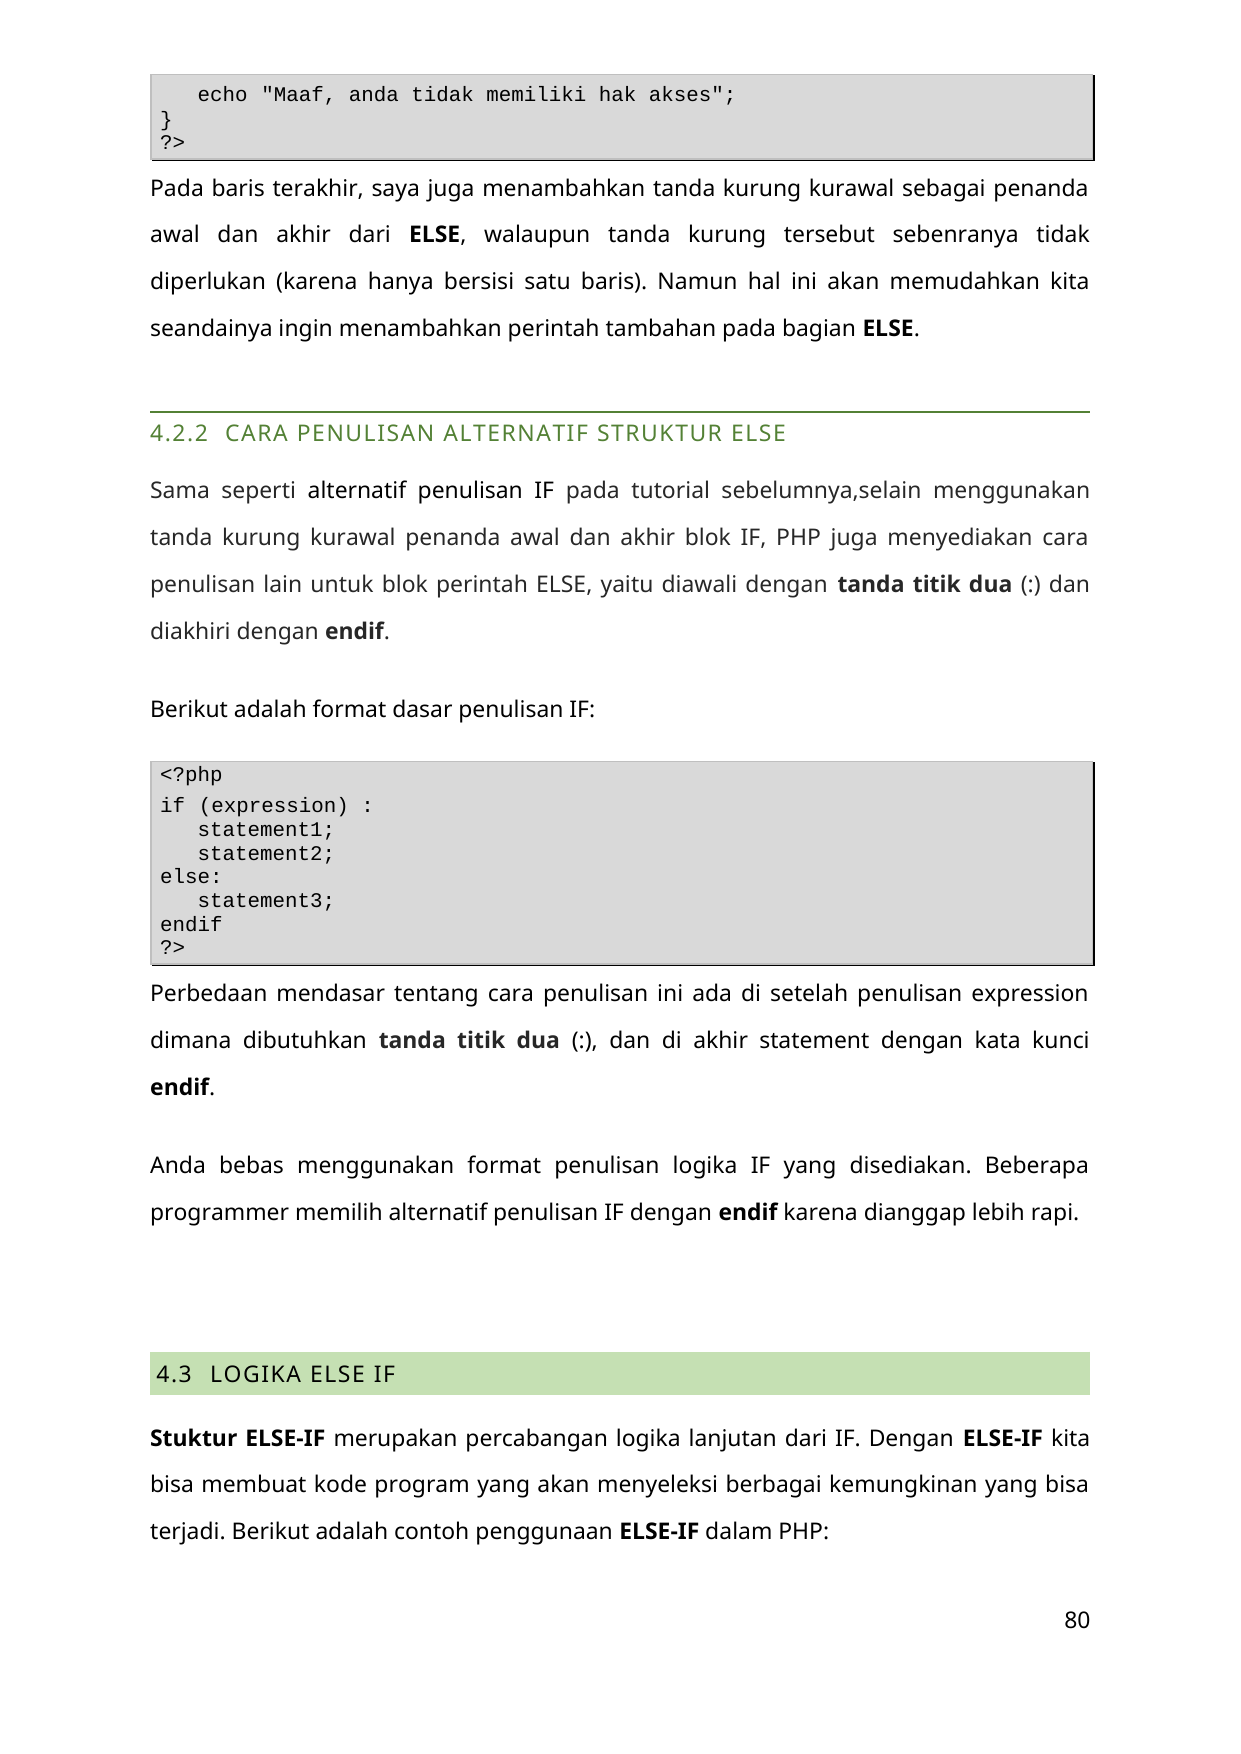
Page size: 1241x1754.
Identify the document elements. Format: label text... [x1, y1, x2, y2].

text Sama seperti alternatif penulisan IF pada tutorial sebelumnya,selain menggunakan tanda kurung kurawal penanda awal dan akhir blok IF, PHP juga menyediakan cara penulisan lain untuk blok perintah ELSE, yaitu diawali dengan tanda titik dua (:) dan diakhiri dengan endif. [150, 474, 1090, 646]
text Anda bebas menggunakan format penulisan logika IF yang disediakan. Beberapa programmer memilih alternatif penulisan IF dengan endif karena dianggap lebih rapi. [150, 1148, 1090, 1227]
text Perbedaan mendasar tentang cara penulisan ini ada di setelah penulisan expression dimana dibutuhkan tanda titik dua (:), dan di akhir statement dengan kata kunci endif. [150, 977, 1090, 1102]
text Berikut adalah format dasar penulisan IF: [150, 693, 1090, 724]
text Stuktur ELSE-IF merupakan percabangan logika lanjutan dari IF. Dengan ELSE-IF kita bisa membuat kode program yang akan menyeleksi berbagai kemungkinan yang bisa terjadi. Berikut adalah contoh penggunaan ELSE-IF dalam PHP: [150, 1421, 1090, 1546]
subtitle Cara Penulisan Alternatif Struktur ELSE [150, 413, 1090, 448]
subtitle Logika Else if [156, 1358, 1084, 1389]
text Pada baris terakhir, saya juga menambahkan tanda kurung kurawal sebagai penanda awal dan akhir dari ELSE, walaupun tanda kurung tersebut sebenranya tidak diperlukan (karena hanya bersisi satu baris). Namun hal ini akan memudahkan kita seandainya ingin menambahkan perintah tambahan pada bagian ELSE. [150, 172, 1090, 343]
